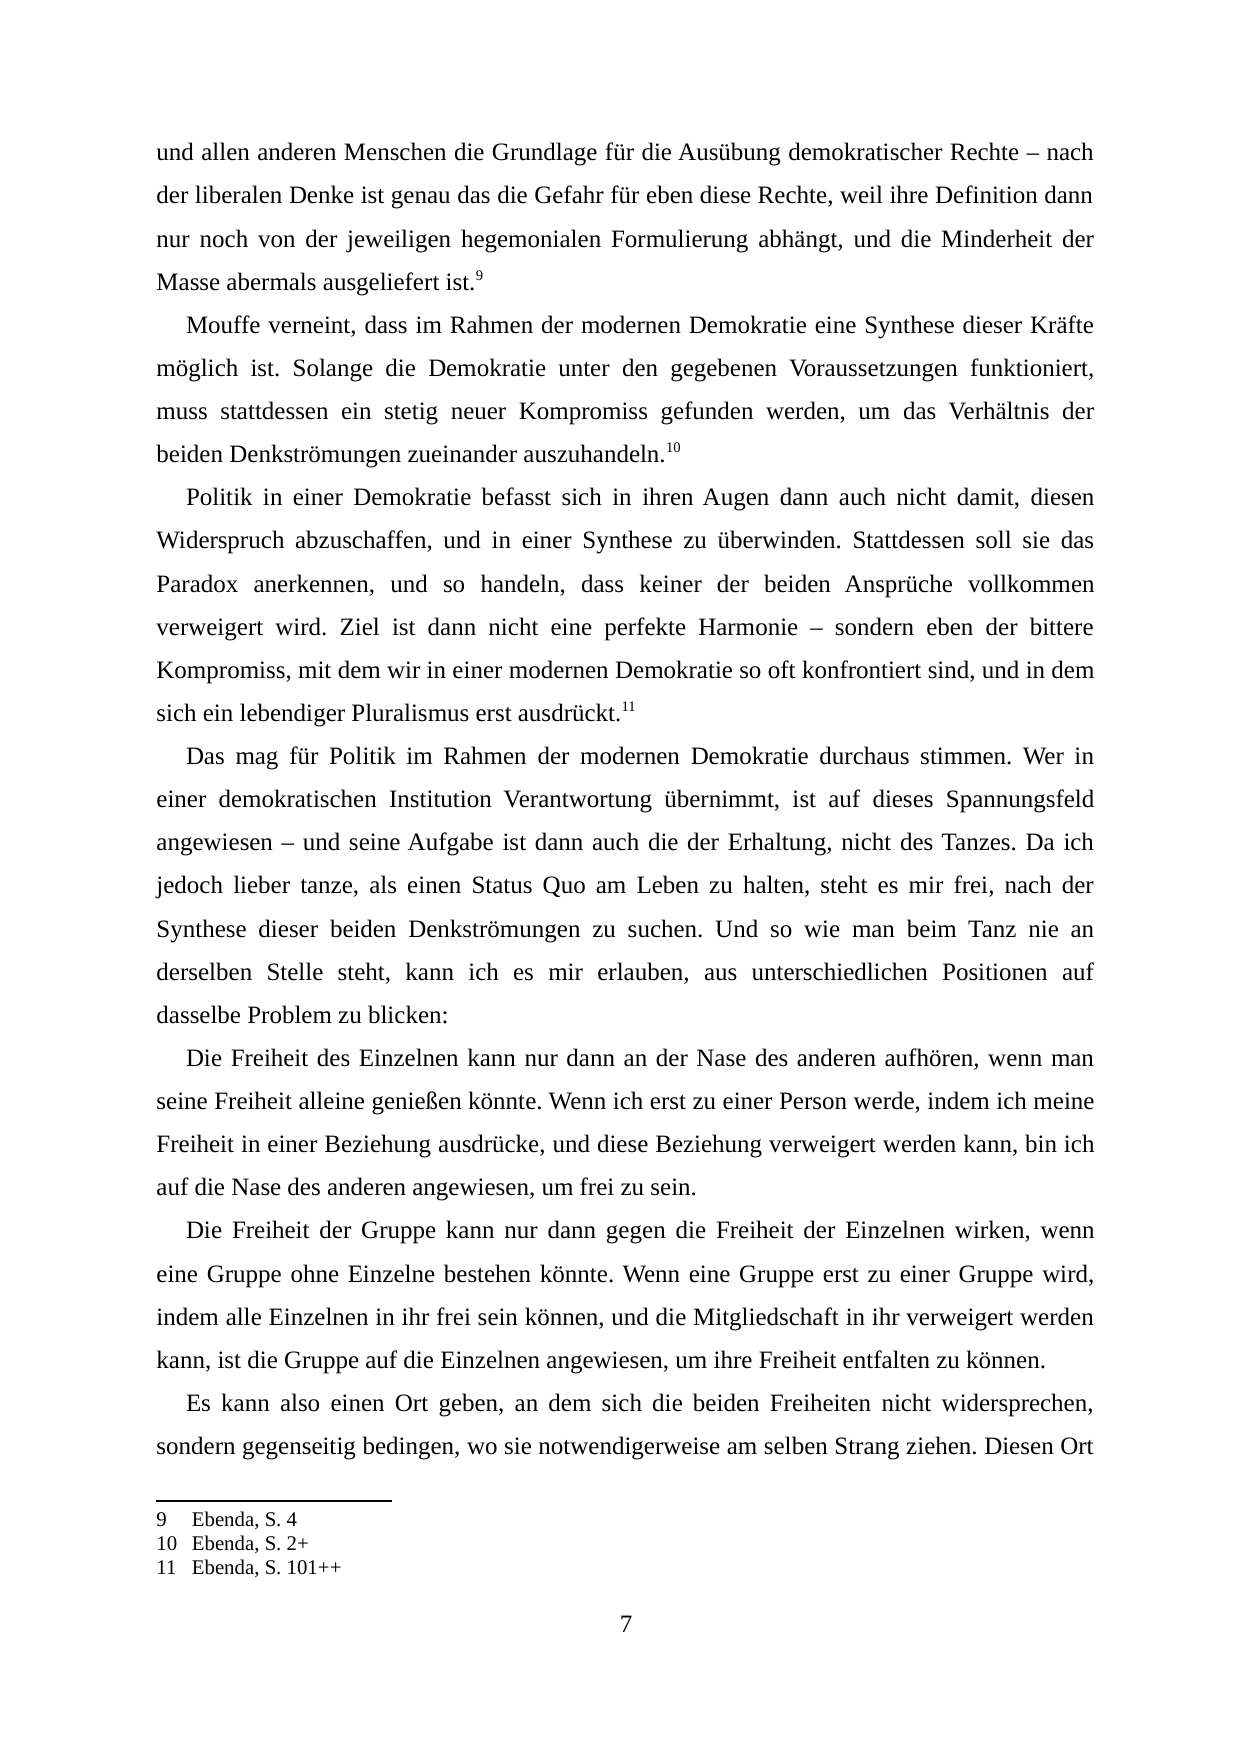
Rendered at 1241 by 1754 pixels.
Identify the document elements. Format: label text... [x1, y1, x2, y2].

text Politik in einer Demokratie befasst sich in ihren Augen dann auch nicht damit, diesen Widerspruch abzuschaffen, und in einer Synthese zu überwinden. Stattdessen soll sie das Paradox anerkennen, und so handeln, dass keiner der beiden Ansprüche vollkommen verweigert wird. Ziel ist dann nicht eine perfekte Harmonie – sondern eben der bittere Kompromiss, mit dem wir in einer modernen Demokratie so oft konfrontiert sind, und in dem sich ein lebendiger Pluralismus erst ausdrückt. [156, 482, 1095, 727]
text und allen anderen Menschen die Grundlage für die Ausübung demokratischer Rechte – nach der liberalen Denke ist genau das die Gefahr für eben diese Rechte, weil ihre Definition dann nur noch von der jeweiligen hegemonialen Formulierung abhängt, und die Minderheit der Masse abermals ausgeliefert ist. [156, 137, 1095, 296]
text Es kann also einen Ort geben, an dem sich die beiden Freiheiten nicht widersprechen, sondern gegenseitig bedingen, wo sie notwendigerweise am selben Strang ziehen. Diesen Ort [156, 1388, 1095, 1460]
text Mouffe verneint, dass im Rahmen der modernen Demokratie eine Synthese dieser Kräfte möglich ist. Solange die Demokratie unter den gegebenen Voraussetzungen funktioniert, muss stattdessen ein stetig neuer Kompromiss gefunden werden, um das Verhältnis der beiden Denkströmungen zueinander auszuhandeln. [156, 310, 1095, 468]
text Das mag für Politik im Rahmen der modernen Demokratie durchaus stimmen. Wer in einer demokratischen Institution Verantwortung übernimmt, ist auf dieses Spannungsfeld angewiesen – und seine Aufgabe ist dann auch die der Erhaltung, nicht des Tanzes. Da ich jedoch lieber tanze, als einen Status Quo am Leben zu halten, steht es mir frei, nach der Synthese dieser beiden Denkströmungen zu suchen. Und so wie man beim Tanz nie an derselben Stelle steht, kann ich es mir erlauben, aus unterschiedlichen Positionen auf dasselbe Problem zu blicken: [156, 741, 1095, 1029]
text Ebenda, S. 2+ [156, 1531, 1095, 1555]
text Ebenda, S. 4 [156, 1507, 1095, 1531]
text Die Freiheit der Gruppe kann nur dann gegen die Freiheit der Einzelnen wirken, wenn eine Gruppe ohne Einzelne bestehen könnte. Wenn eine Gruppe erst zu einer Gruppe wird, indem alle Einzelnen in ihr frei sein können, und die Mitgliedschaft in ihr verweigert werden kann, ist die Gruppe auf die Einzelnen angewiesen, um ihre Freiheit entfalten zu können. [156, 1216, 1095, 1374]
text Ebenda, S. 101++ [156, 1555, 1095, 1579]
text Die Freiheit des Einzelnen kann nur dann an der Nase des anderen aufhören, wenn man seine Freiheit alleine genießen könnte. Wenn ich erst zu einer Person werde, indem ich meine Freiheit in einer Beziehung ausdrücke, und diese Beziehung verweigert werden kann, bin ich auf die Nase des anderen angewiesen, um frei zu sein. [156, 1043, 1095, 1201]
